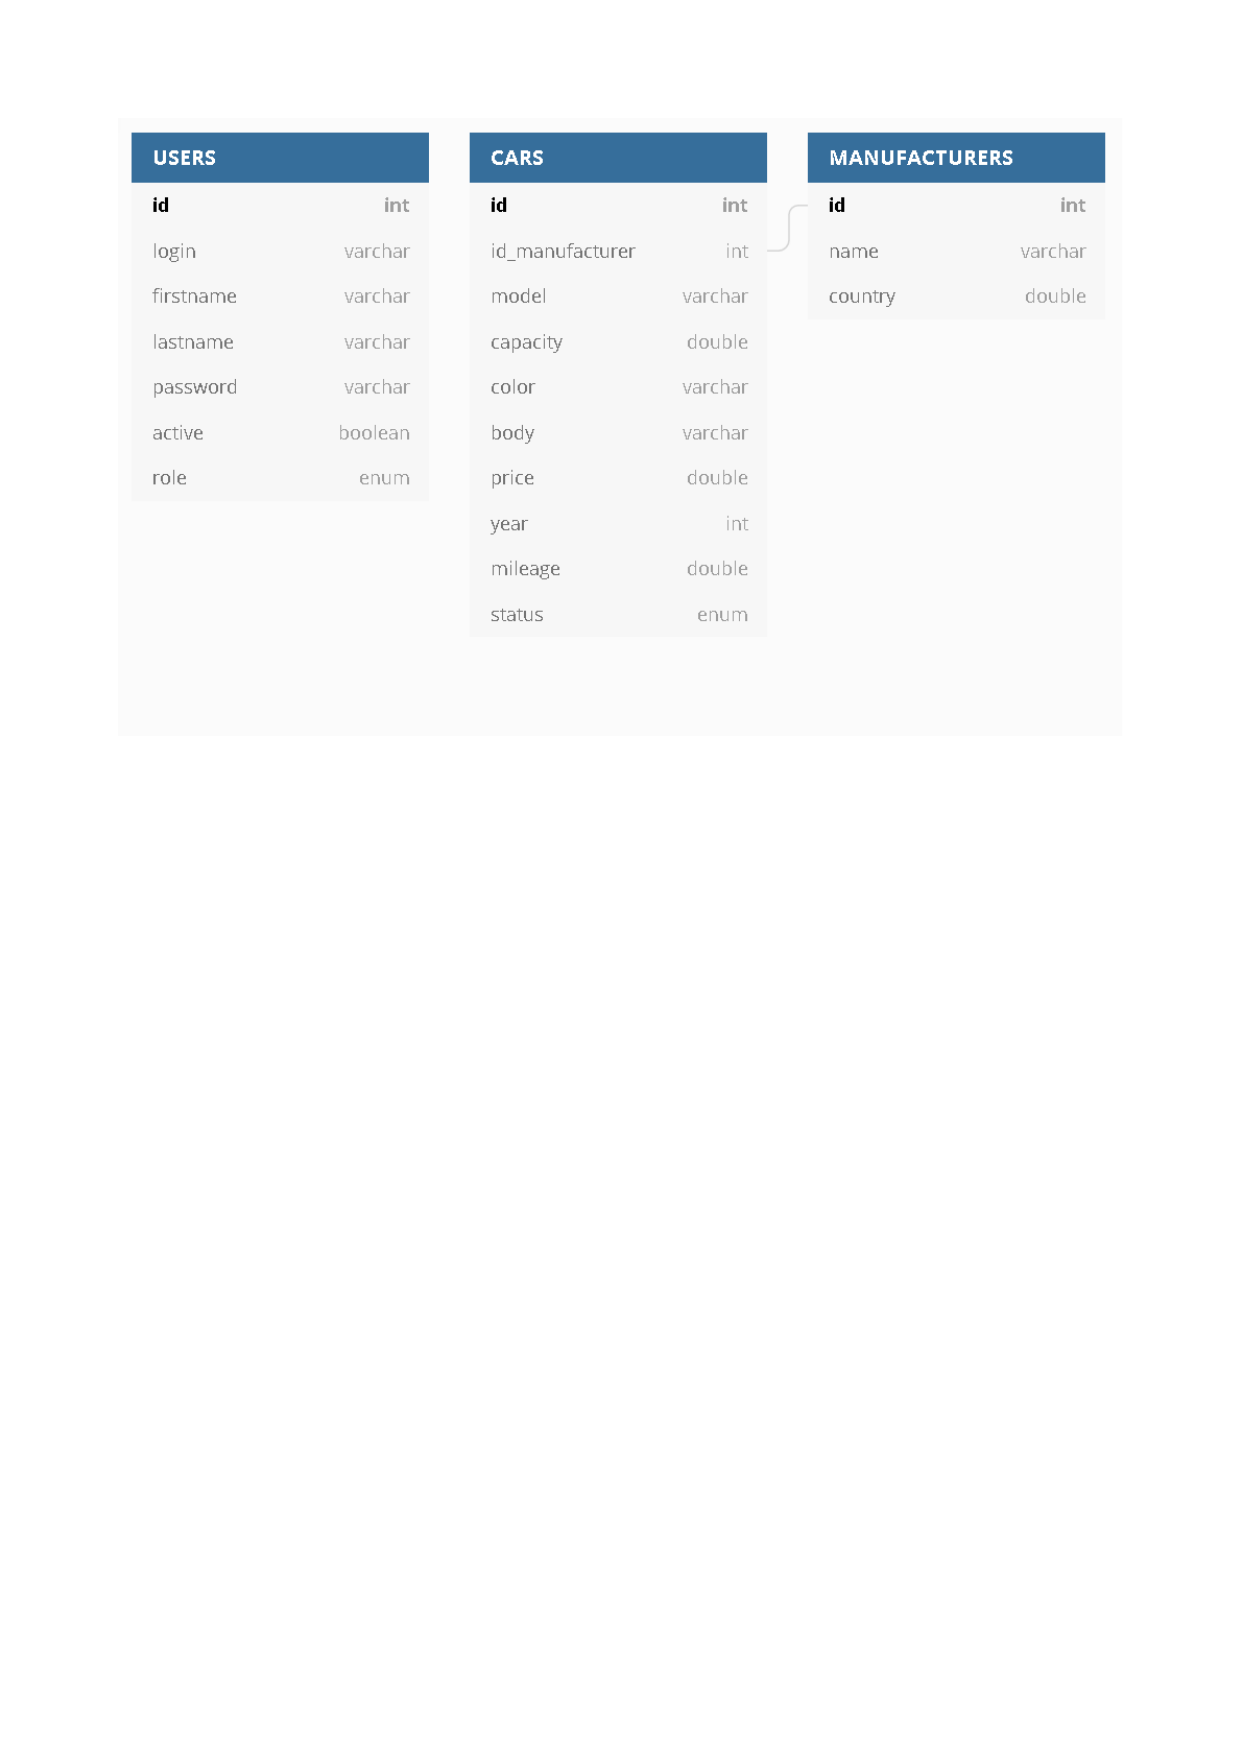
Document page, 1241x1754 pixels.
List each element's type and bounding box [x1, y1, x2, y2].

picture [118, 118, 1123, 736]
